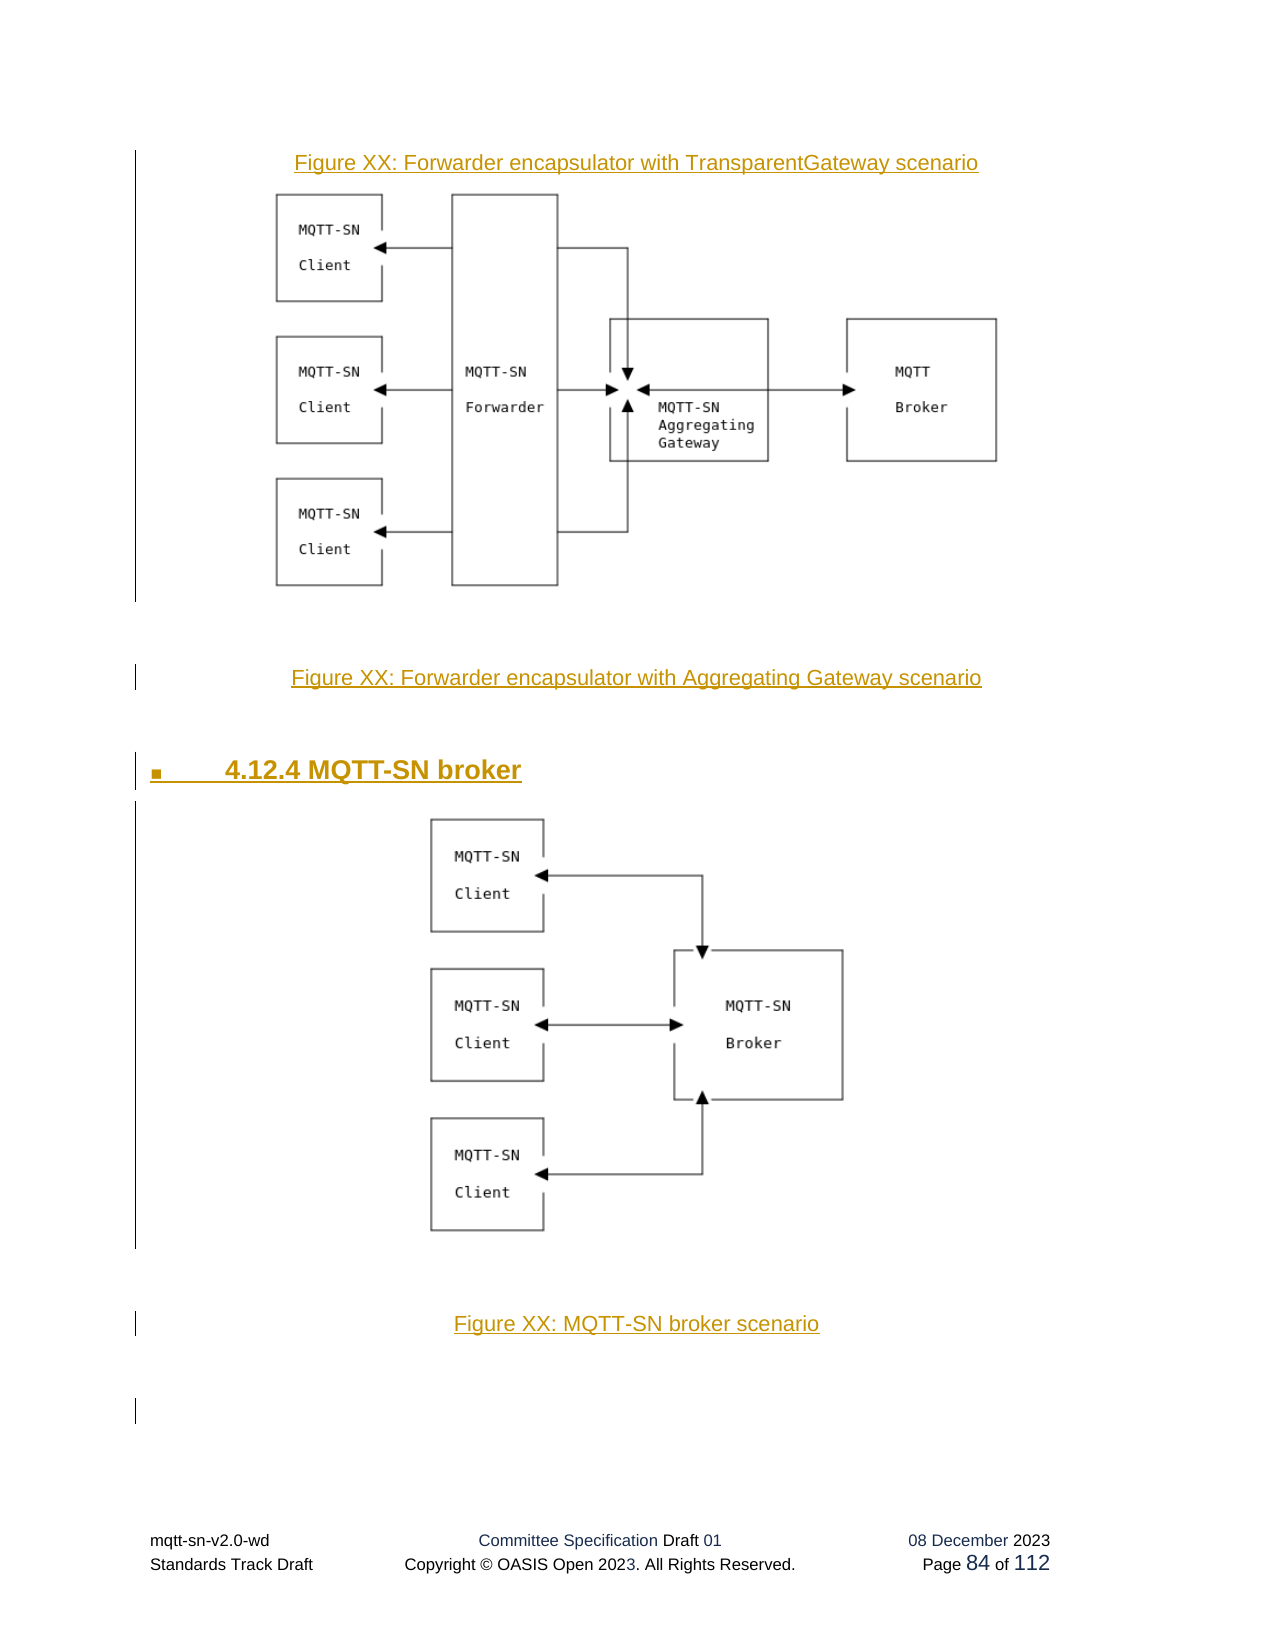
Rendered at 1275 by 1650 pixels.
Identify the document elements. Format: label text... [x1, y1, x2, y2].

text Figure XX: MQTT-SN broker scenario [148, 1311, 1124, 1336]
text Figure XX: Forwarder encapsulator with Aggregating Gateway scenario [148, 664, 1124, 689]
text Figure XX: Forwarder encapsulator with TransparentGateway scenario [148, 150, 1124, 177]
picture [422, 801, 852, 1249]
picture [268, 177, 1004, 603]
subtitle 4.12.4 MQTT-SN broker [150, 752, 1124, 790]
